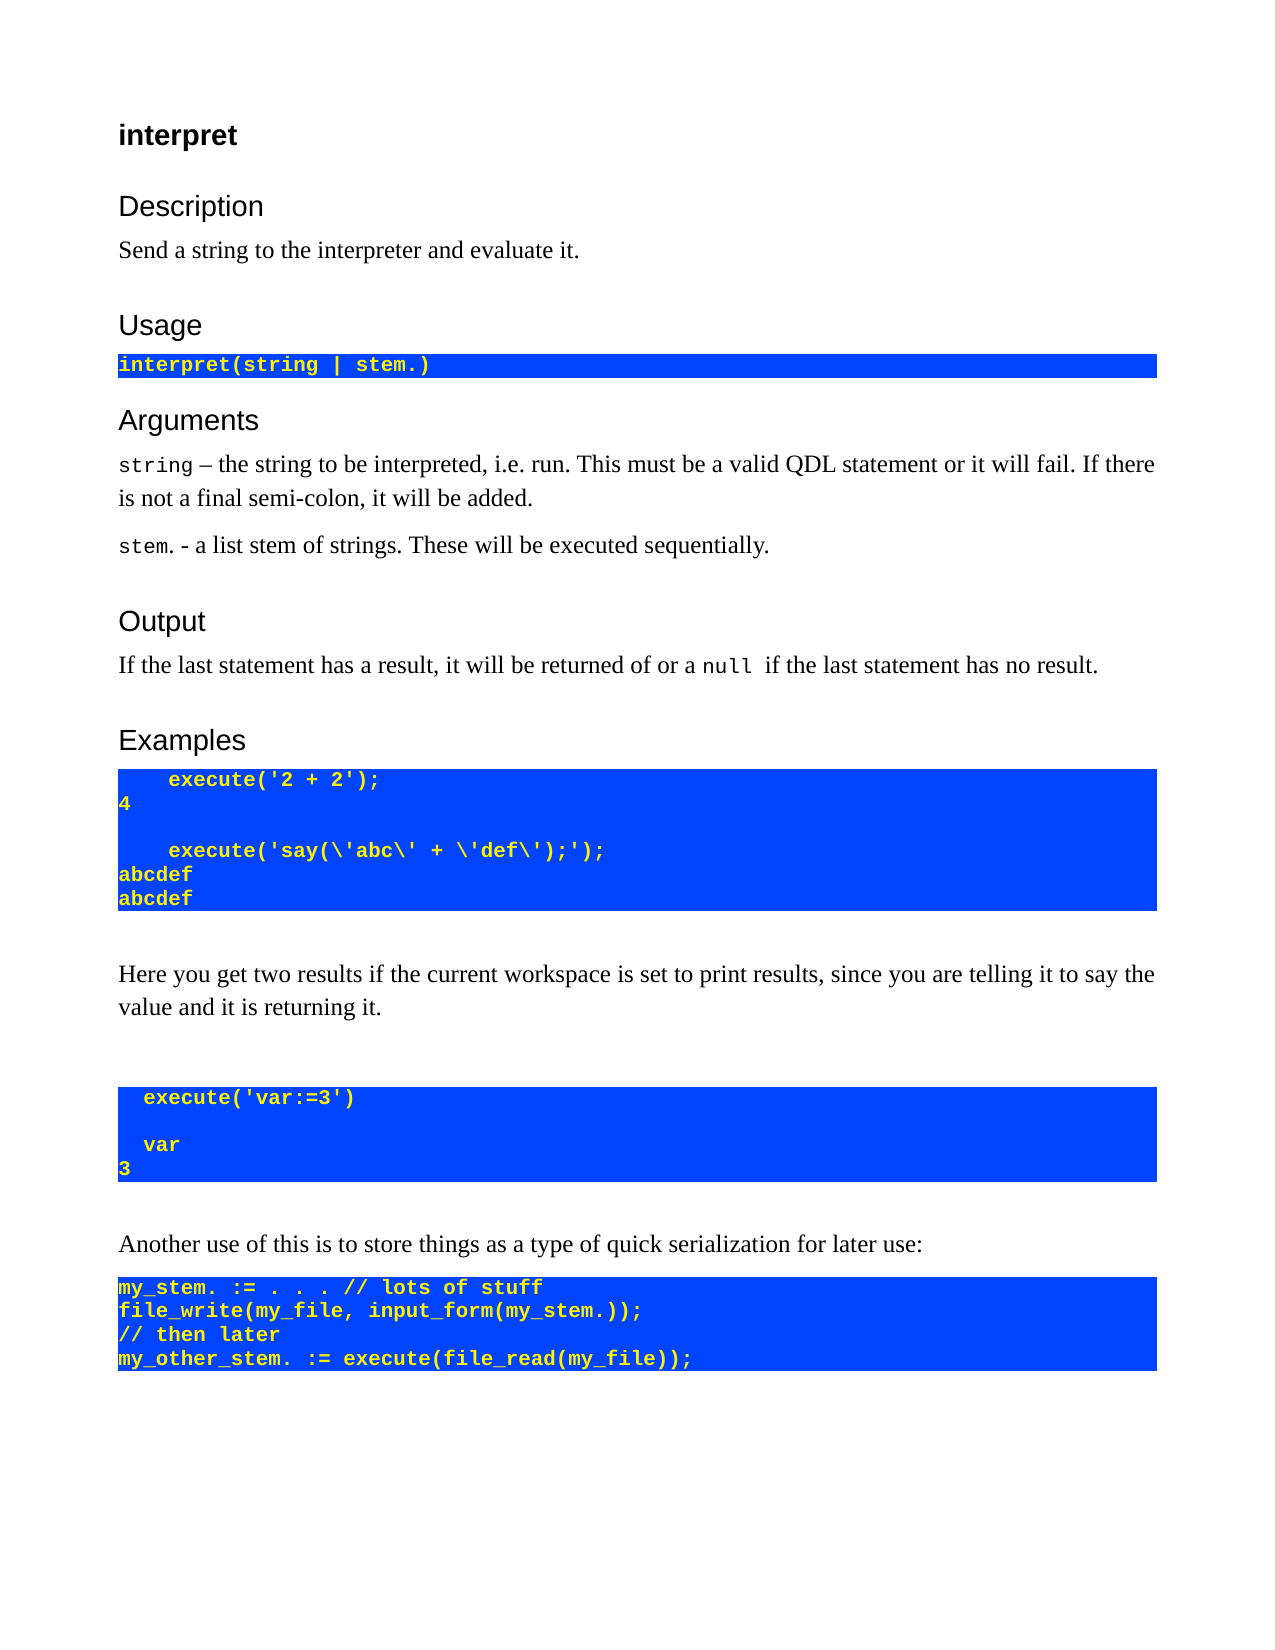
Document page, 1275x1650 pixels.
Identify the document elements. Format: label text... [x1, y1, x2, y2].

text Here you get two results if the current workspace is set to print results, since you are telling it to say the value and it is returning it. [118, 959, 1157, 1021]
text execute('say(\'abc\' + \'def\');'); [118, 840, 1157, 864]
text file_write(my_file, input_form(my_stem.)); [118, 1301, 1157, 1324]
subtitle interpret [118, 118, 1157, 152]
subtitle Arguments [118, 403, 1157, 436]
subtitle Output [118, 604, 1157, 637]
subtitle Usage [118, 308, 1157, 342]
text 3 [118, 1158, 1157, 1182]
text Another use of this is to store things as a type of quick serialization for later use: [118, 1229, 1157, 1258]
text execute('2 + 2'); [118, 769, 1157, 793]
subtitle Description [118, 189, 1157, 223]
text string – the string to be interpreted, i.e. run. This must be a valid QDL statement or it will fail. If there is not a final semi-colon, it will be added. [118, 449, 1157, 511]
subtitle Examples [118, 723, 1157, 757]
text var [118, 1134, 1157, 1158]
text 4 [118, 793, 1157, 817]
text // then later [118, 1324, 1157, 1348]
text abcdef [118, 888, 1157, 911]
text stem. - a list stem of strings. These will be executed sequentially. [118, 530, 1157, 560]
text interpret(string | stem.) [118, 354, 1157, 378]
text If the last statement has a result, it will be returned of or a null if the last statement has no result. [118, 650, 1157, 679]
text execute('var:=3') [118, 1087, 1157, 1111]
text Send a string to the interpreter and evaluate it. [118, 235, 1157, 264]
text my_other_stem. := execute(file_read(my_file)); [118, 1348, 1157, 1371]
text my_stem. := . . . // lots of stuff [118, 1277, 1157, 1301]
text abcdef [118, 864, 1157, 888]
